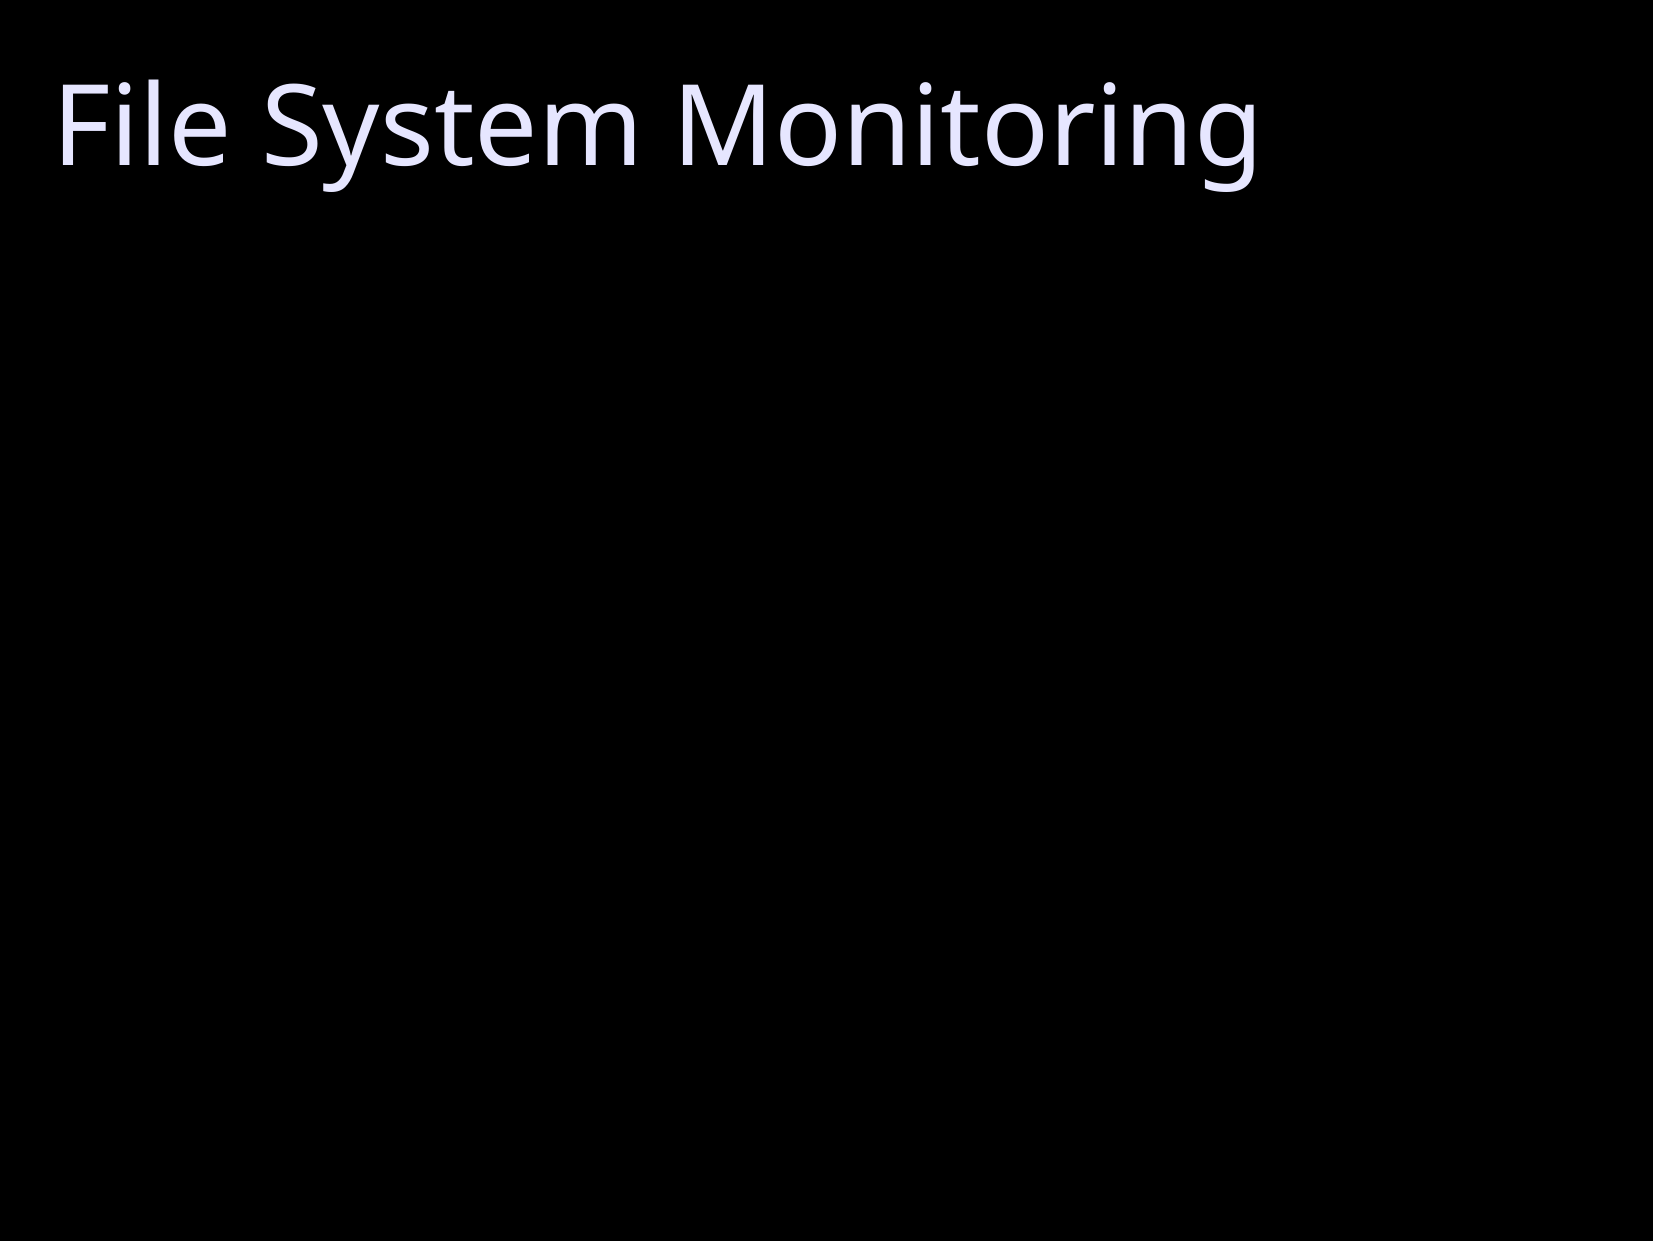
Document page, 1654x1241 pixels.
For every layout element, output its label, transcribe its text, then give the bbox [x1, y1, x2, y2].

text_box File System Monitoring [37, 37, 1209, 188]
